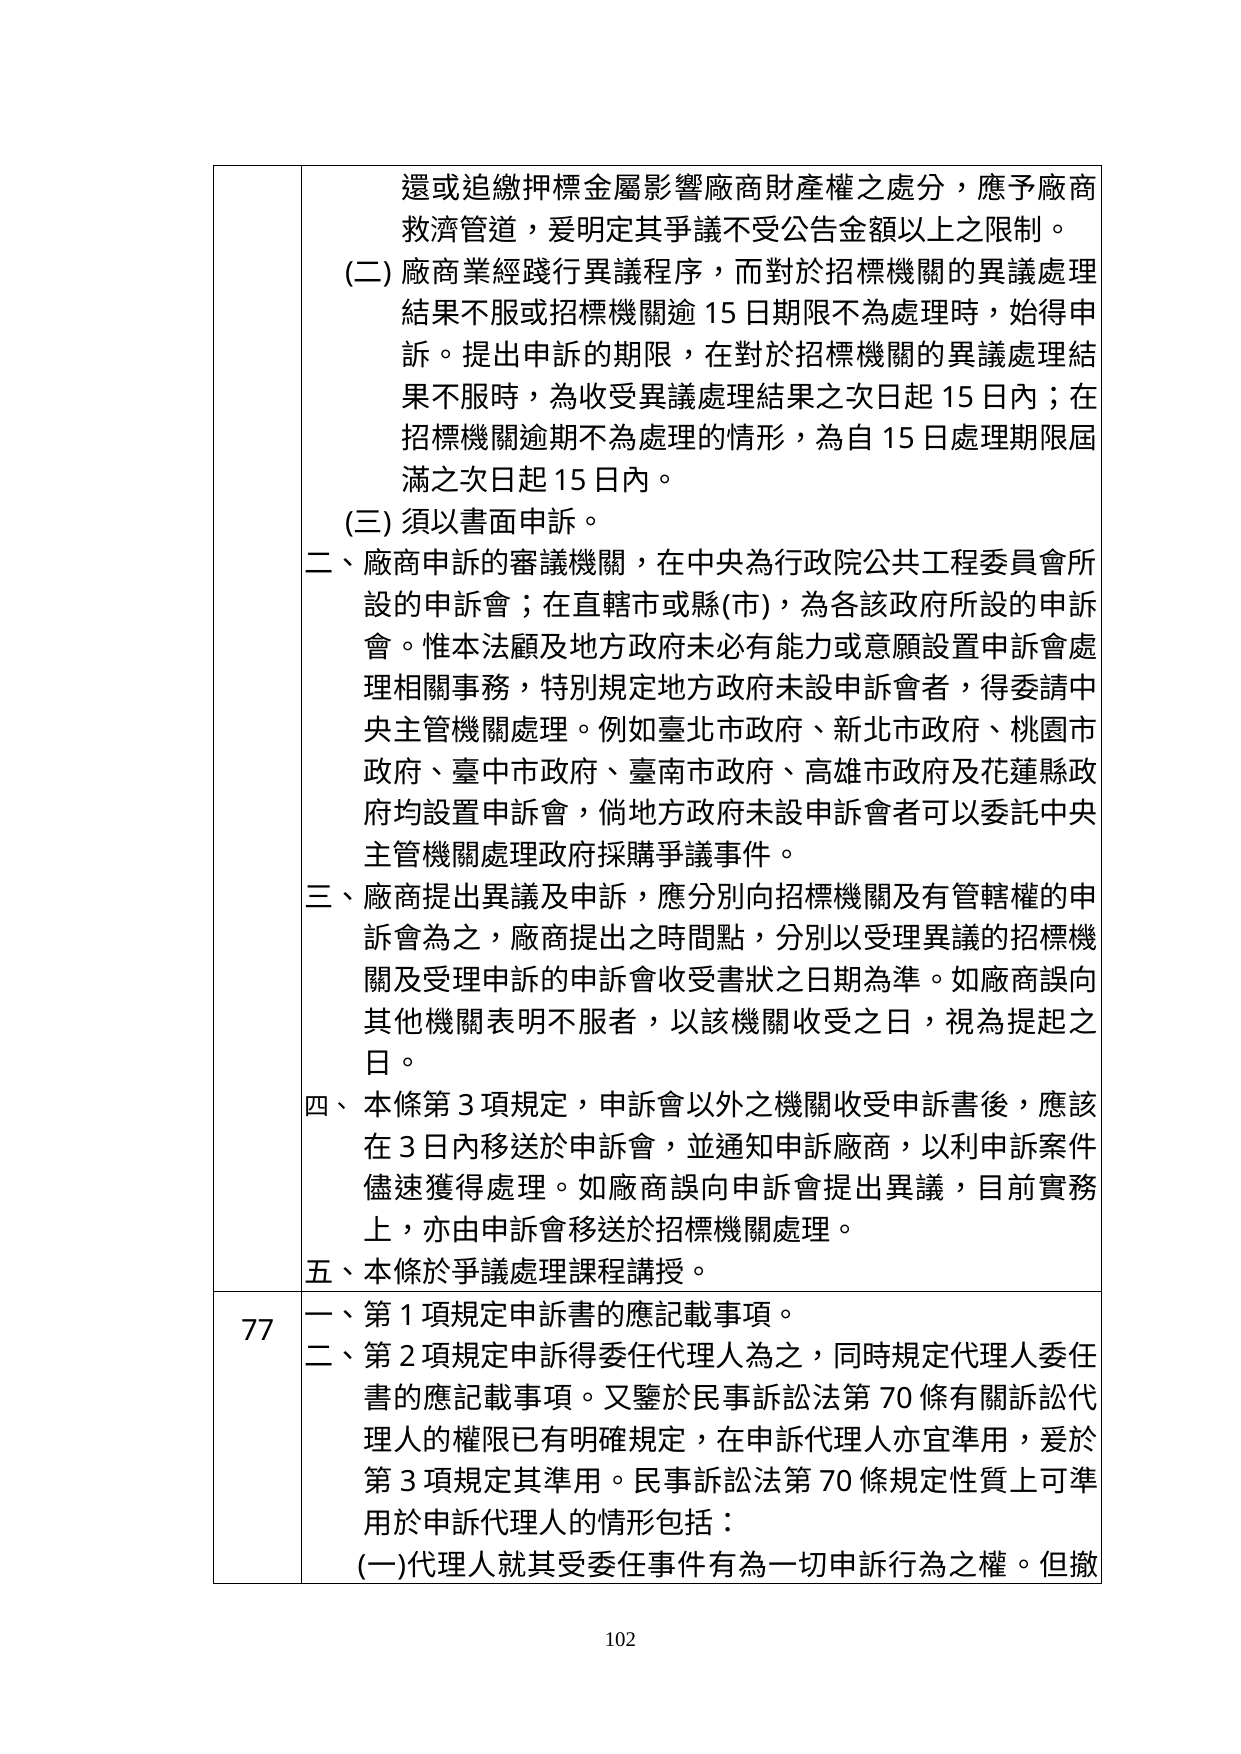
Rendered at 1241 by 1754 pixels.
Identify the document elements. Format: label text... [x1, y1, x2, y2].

table_cell 還或追繳押標金屬影響廠商財產權之處分，應予廠商救濟管道，爰明定其爭議不受公告金額以上之限制。 廠商業經踐行異議程序，而對於招標機關的異議處理結果不服或招標機關逾15日期限不為處理時，始得申訴。提出申訴的期限，在對於招標機關的異議處理結果不服時，為收受異議處理結果之次日起15日內；在招標機關逾期不為處理的情形，為自15日處理期限屆滿之次日起15日內。 須以書面申訴。 二、廠商申訴的審議機關，在中央為行政院公共工程委員會所設的申訴會；在直轄市或縣(市)，為各該政府所設的申訴會。惟本法顧及地方政府未必有能力或意願設置申訴會處理相關事務，特別規定地方政府未設申訴會者，得委請中央主管機關處理。例如臺北市政府、新北市政府、桃園市政府、臺中市政府、臺南市政府、高雄市政府及花蓮縣政府均設置申訴會，倘地方政府未設申訴會者可以委託中央主管機關處理政府採購爭議事件。 廠商提出異議及申訴，應分別向招標機關及有管轄權的申訴會為之，廠商提出之時間點，分別以受理異議的招標機關及受理申訴的申訴會收受書狀之日期為準。如廠商誤向其他機關表明不服者，以該機關收受之日，視為提起之日。 本條第3項規定，申訴會以外之機關收受申訴書後，應該在3日內移送於申訴會，並通知申訴廠商，以利申訴案件儘速獲得處理。如廠商誤向申訴會提出異議，目前實務上，亦由申訴會移送於招標機關處理。 本條於爭議處理課程講授。 [302, 166, 1101, 1291]
table_cell 77 [214, 1292, 301, 1583]
table_cell 第1項規定申訴書的應記載事項。 第2項規定申訴得委任代理人為之，同時規定代理人委任書的應記載事項。又鑒於民事訴訟法第70條有關訴訟代理人的權限已有明確規定，在申訴代理人亦宜準用，爰於第3項規定其準用。民事訴訟法第70條規定性質上可準用於申訴代理人的情形包括： (一)代理人就其受委任事件有為一切申訴行為之權。但撤 [302, 1292, 1101, 1583]
table_cell [214, 166, 301, 1291]
